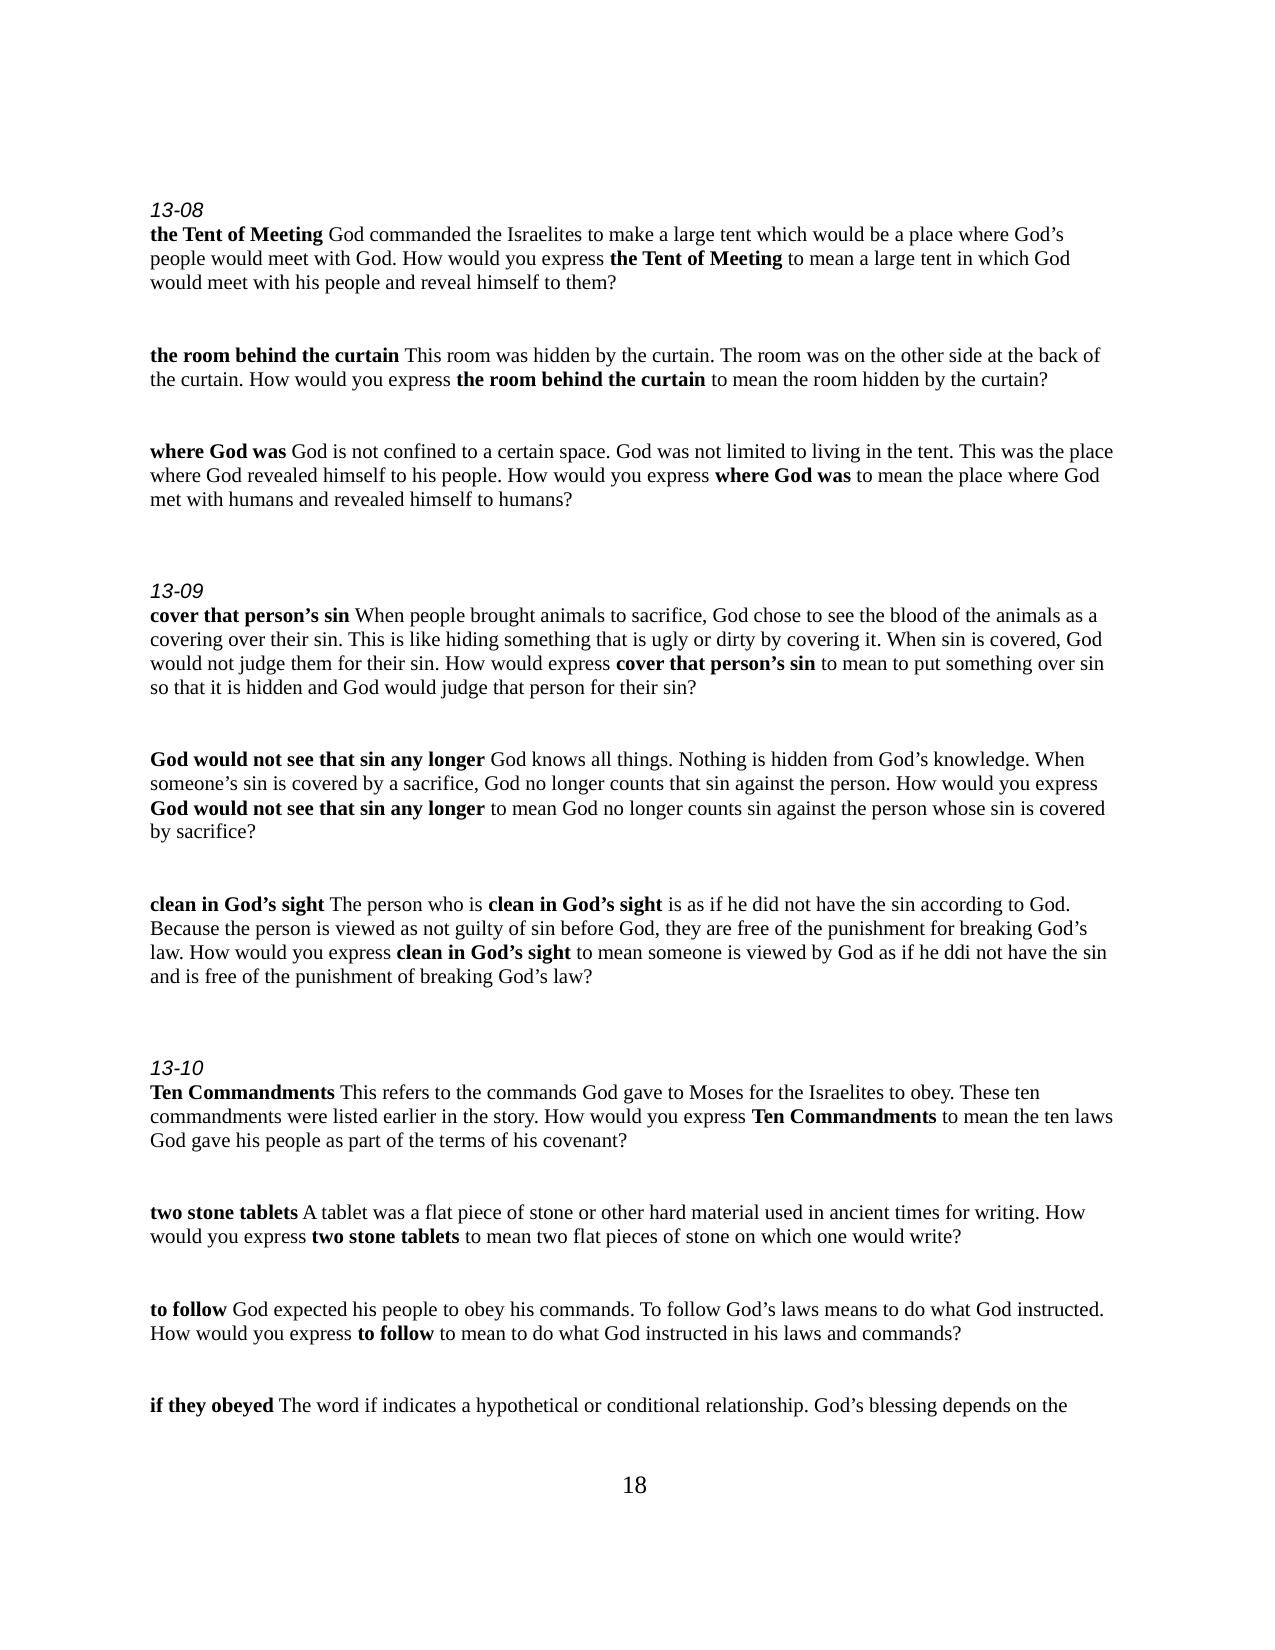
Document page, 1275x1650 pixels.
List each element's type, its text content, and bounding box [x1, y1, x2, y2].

subtitle 13-10 [150, 1056, 1125, 1080]
text to follow God expected his people to obey his commands. To follow God’s laws means to do what God instructed. How would you express to follow to mean to do what God instructed in his laws and commands? [150, 1296, 1125, 1344]
subtitle 13-08 [150, 198, 1125, 222]
text if they obeyed The word if indicates a hypothetical or conditional relationship. God’s blessing depends on the [150, 1393, 1125, 1417]
text clean in God’s sight The person who is clean in God’s sight is as if he did not have the sin according to God. Because the person is viewed as not guilty of sin before God, they are free of the punishment for breaking God’s law. How would you express clean in God’s sight to mean someone is viewed by God as if he ddi not have the sin and is free of the punishment of breaking God’s law? [150, 892, 1125, 988]
text two stone tablets A tablet was a flat piece of stone or other hard material used in ancient times for writing. How would you express two stone tablets to mean two flat pieces of stone on which one would write? [150, 1200, 1125, 1248]
text the Tent of Meeting God commanded the Israelites to make a large tent which would be a place where God’s people would meet with God. How would you express the Tent of Meeting to mean a large tent in which God would meet with his people and reveal himself to them? [150, 222, 1125, 294]
text God would not see that sin any longer God knows all things. Nothing is hidden from God’s knowledge. When someone’s sin is covered by a sacrifice, God no longer counts that sin against the person. How would you express God would not see that sin any longer to mean God no longer counts sin against the person whose sin is covered by sacrifice? [150, 747, 1125, 843]
text the room behind the curtain This room was hidden by the curtain. The room was on the other side at the back of the curtain. How would you express the room behind the curtain to mean the room hidden by the curtain? [150, 343, 1125, 391]
subtitle 13-09 [150, 579, 1125, 603]
text where God was God is not confined to a certain space. God was not limited to living in the tent. This was the place where God revealed himself to his people. How would you express where God was to mean the place where God met with humans and revealed himself to humans? [150, 439, 1125, 511]
text Ten Commandments This refers to the commands God gave to Moses for the Israelites to obey. These ten commandments were listed earlier in the story. How would you express Ten Commandments to mean the ten laws God gave his people as part of the terms of his covenant? [150, 1080, 1125, 1152]
text cover that person’s sin When people brought animals to sacrifice, God chose to see the blood of the animals as a covering over their sin. This is like hiding something that is ugly or dirty by covering it. When sin is covered, God would not judge them for their sin. How would express cover that person’s sin to mean to put something over sin so that it is hidden and God would judge that person for their sin? [150, 603, 1125, 699]
